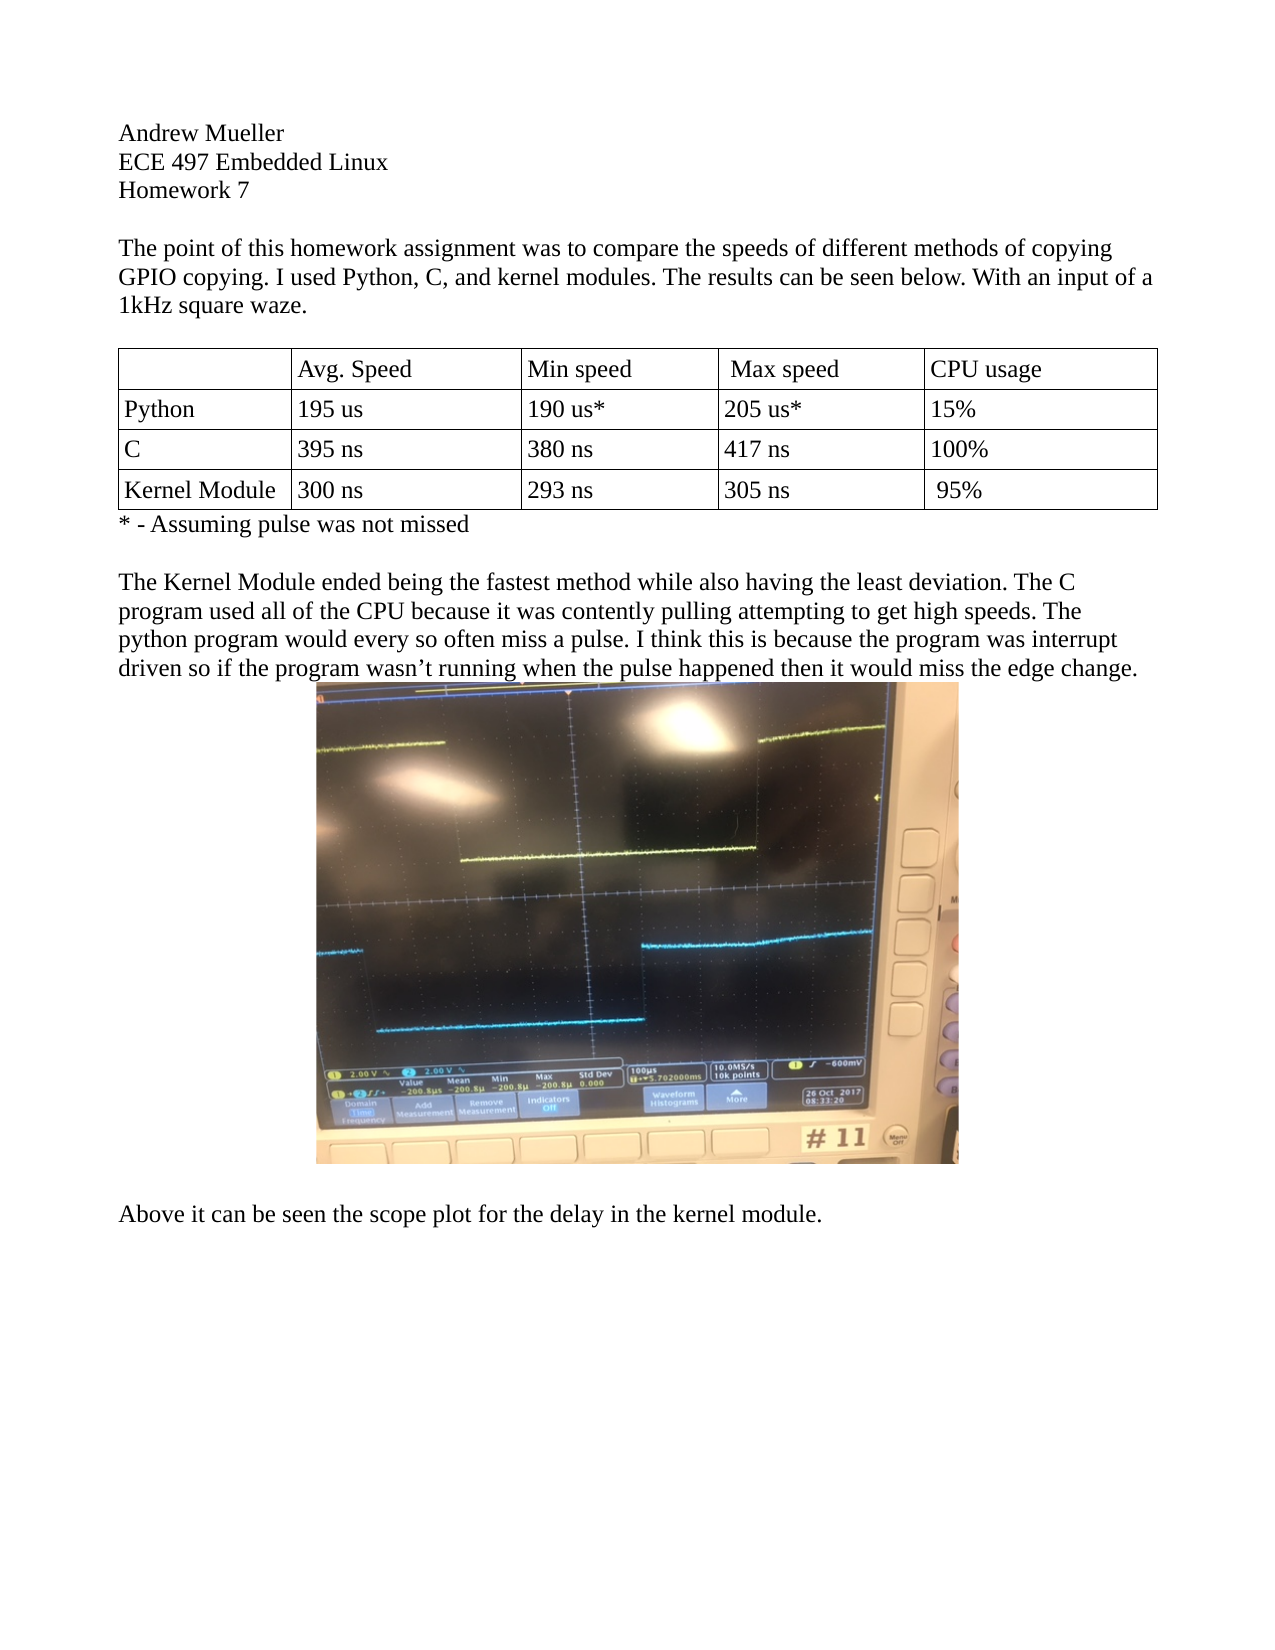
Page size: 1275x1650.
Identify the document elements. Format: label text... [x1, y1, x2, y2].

table_cell 417 ns [719, 430, 924, 469]
table_cell 305 ns [719, 470, 924, 509]
table_cell 205 us* [719, 390, 924, 429]
text Above it can be seen the scope plot for the delay in the kernel module. [118, 1199, 1157, 1228]
table_cell 15% [925, 390, 1157, 429]
table_cell 100% [925, 430, 1157, 469]
table_header CPU usage [925, 349, 1157, 388]
text The Kernel Module ended being the fastest method while also having the least deviation. The C program used all of the CPU because it was contently pulling attempting to get high speeds. The python program would every so often miss a pulse. I think this is because the program was interrupt driven so if the program wasn’t running when the pulse happened then it would miss the edge change. [118, 567, 1157, 682]
text Andrew Mueller [118, 118, 1157, 147]
picture [316, 682, 959, 1164]
table_cell C [119, 430, 291, 469]
table_header [119, 349, 291, 388]
table_cell 300 ns [292, 470, 521, 509]
table_cell Kernel Module [119, 470, 291, 509]
table_cell 190 us* [522, 390, 718, 429]
table_cell Python [119, 390, 291, 429]
table_cell 395 ns [292, 430, 521, 469]
text * - Assuming pulse was not missed [118, 510, 1157, 538]
table_cell 293 ns [522, 470, 718, 509]
table_header Avg. Speed [292, 349, 521, 388]
text The point of this homework assignment was to compare the speeds of different methods of copying GPIO copying. I used Python, C, and kernel modules. The results can be seen below. With an input of a 1kHz square waze. [118, 233, 1157, 319]
table_header Max speed [719, 349, 924, 388]
table_header Min speed [522, 349, 718, 388]
text ECE 497 Embedded Linux [118, 147, 1157, 176]
text Homework 7 [118, 176, 1157, 204]
table_cell 195 us [292, 390, 521, 429]
table_cell 95% [925, 470, 1157, 509]
table_cell 380 ns [522, 430, 718, 469]
